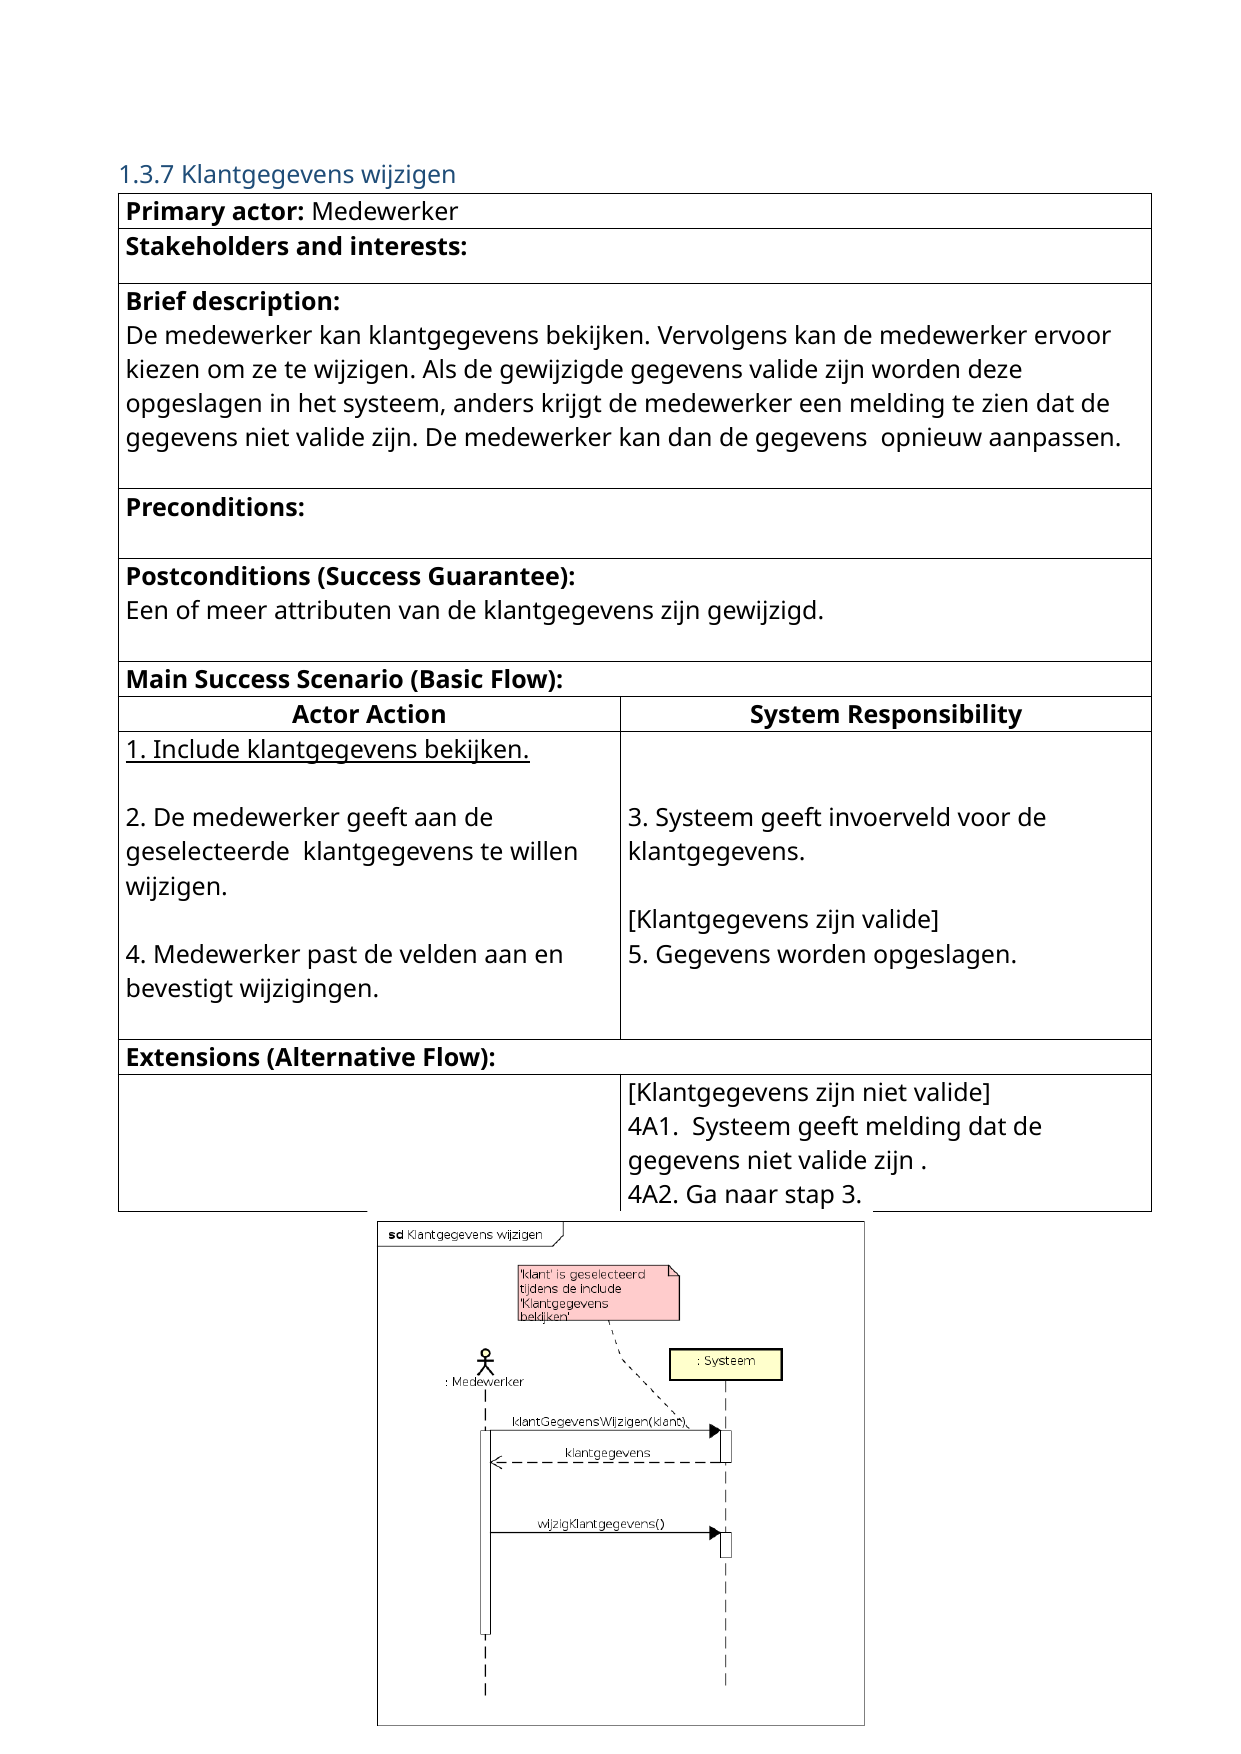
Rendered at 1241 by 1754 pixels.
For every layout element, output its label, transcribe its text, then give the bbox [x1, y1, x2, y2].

table_cell Postconditions (Success Guarantee): Een of meer attributen van de klantgegevens zijn gewijzigd. [119, 559, 1151, 661]
picture [367, 1211, 873, 1735]
table_cell 3. Systeem geeft invoerveld voor de klantgegevens. [Klantgegevens zijn valide] 5. Gegevens worden opgeslagen. [621, 732, 1151, 1038]
table_cell Brief description: De medewerker kan klantgegevens bekijken. Vervolgens kan de medewerker ervoor kiezen om ze te wijzigen. Als de gewijzigde gegevens valide zijn worden deze opgeslagen in het systeem, anders krijgt de medewerker een melding te zien dat de gegevens niet valide zijn. De medewerker kan dan de gegevens opnieuw aanpassen. [119, 284, 1151, 488]
table_cell [119, 1075, 620, 1211]
table_cell Extensions (Alternative Flow): [119, 1040, 1151, 1073]
table_cell System Responsibility [621, 697, 1151, 731]
table_cell 1. Include klantgegevens bekijken. 2. De medewerker geeft aan de geselecteerde klantgegevens te willen wijzigen. 4. Medewerker past de velden aan en bevestigt wijzigingen. [119, 732, 620, 1038]
table_cell Actor Action [119, 697, 620, 731]
table_header Primary actor: Medewerker [119, 194, 1151, 227]
subtitle 1.3.7 Klantgegevens wijzigen [118, 156, 1122, 190]
table_cell Preconditions: [119, 489, 1151, 557]
table_cell Main Success Scenario (Basic Flow): [119, 662, 1151, 696]
table_cell Stakeholders and interests: [119, 229, 1151, 283]
table_cell [Klantgegevens zijn niet valide] 4A1. Systeem geeft melding dat de gegevens niet valide zijn . 4A2. Ga naar stap 3. [621, 1075, 1151, 1211]
